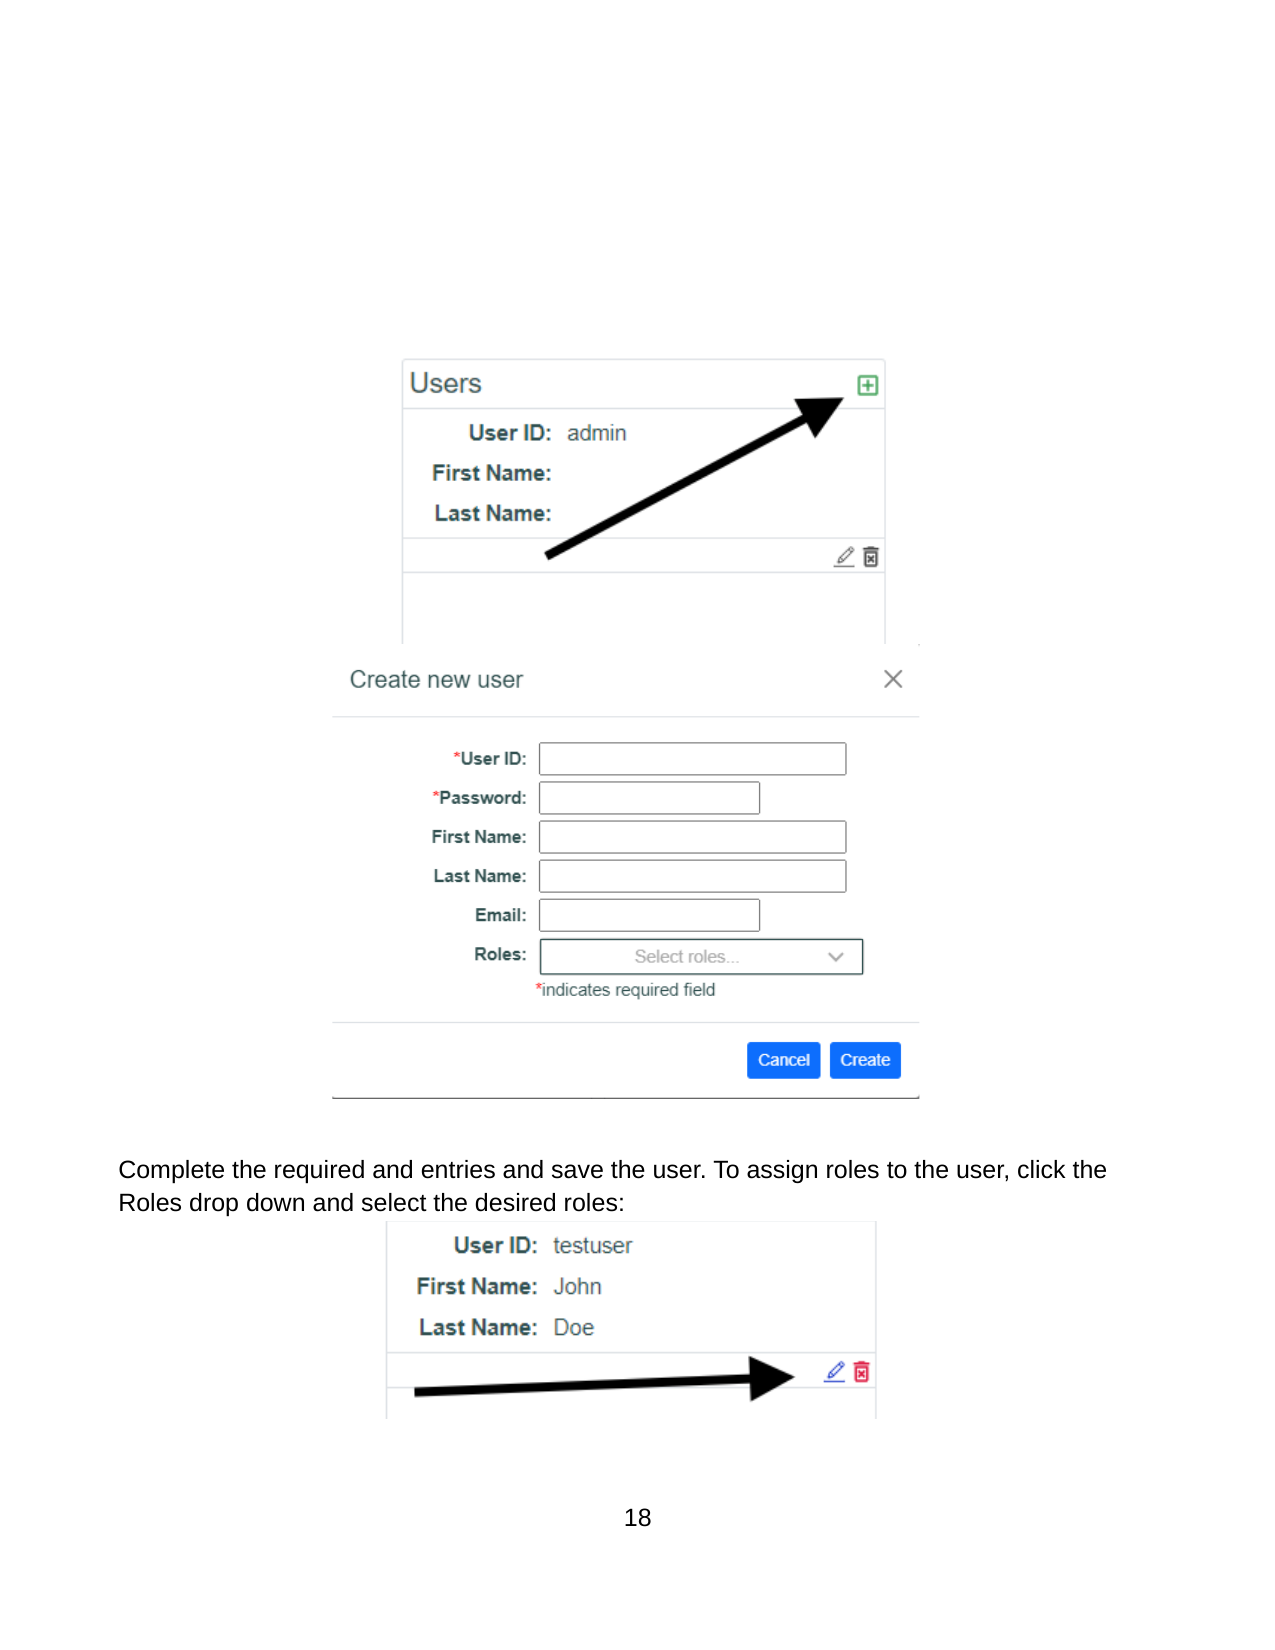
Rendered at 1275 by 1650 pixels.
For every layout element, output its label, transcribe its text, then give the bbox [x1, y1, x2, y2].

picture [383, 1221, 892, 1419]
text Complete the required and entries and save the user. To assign roles to the user, click the Roles drop down and select the desired roles: [118, 1155, 1157, 1217]
picture [332, 332, 920, 1099]
